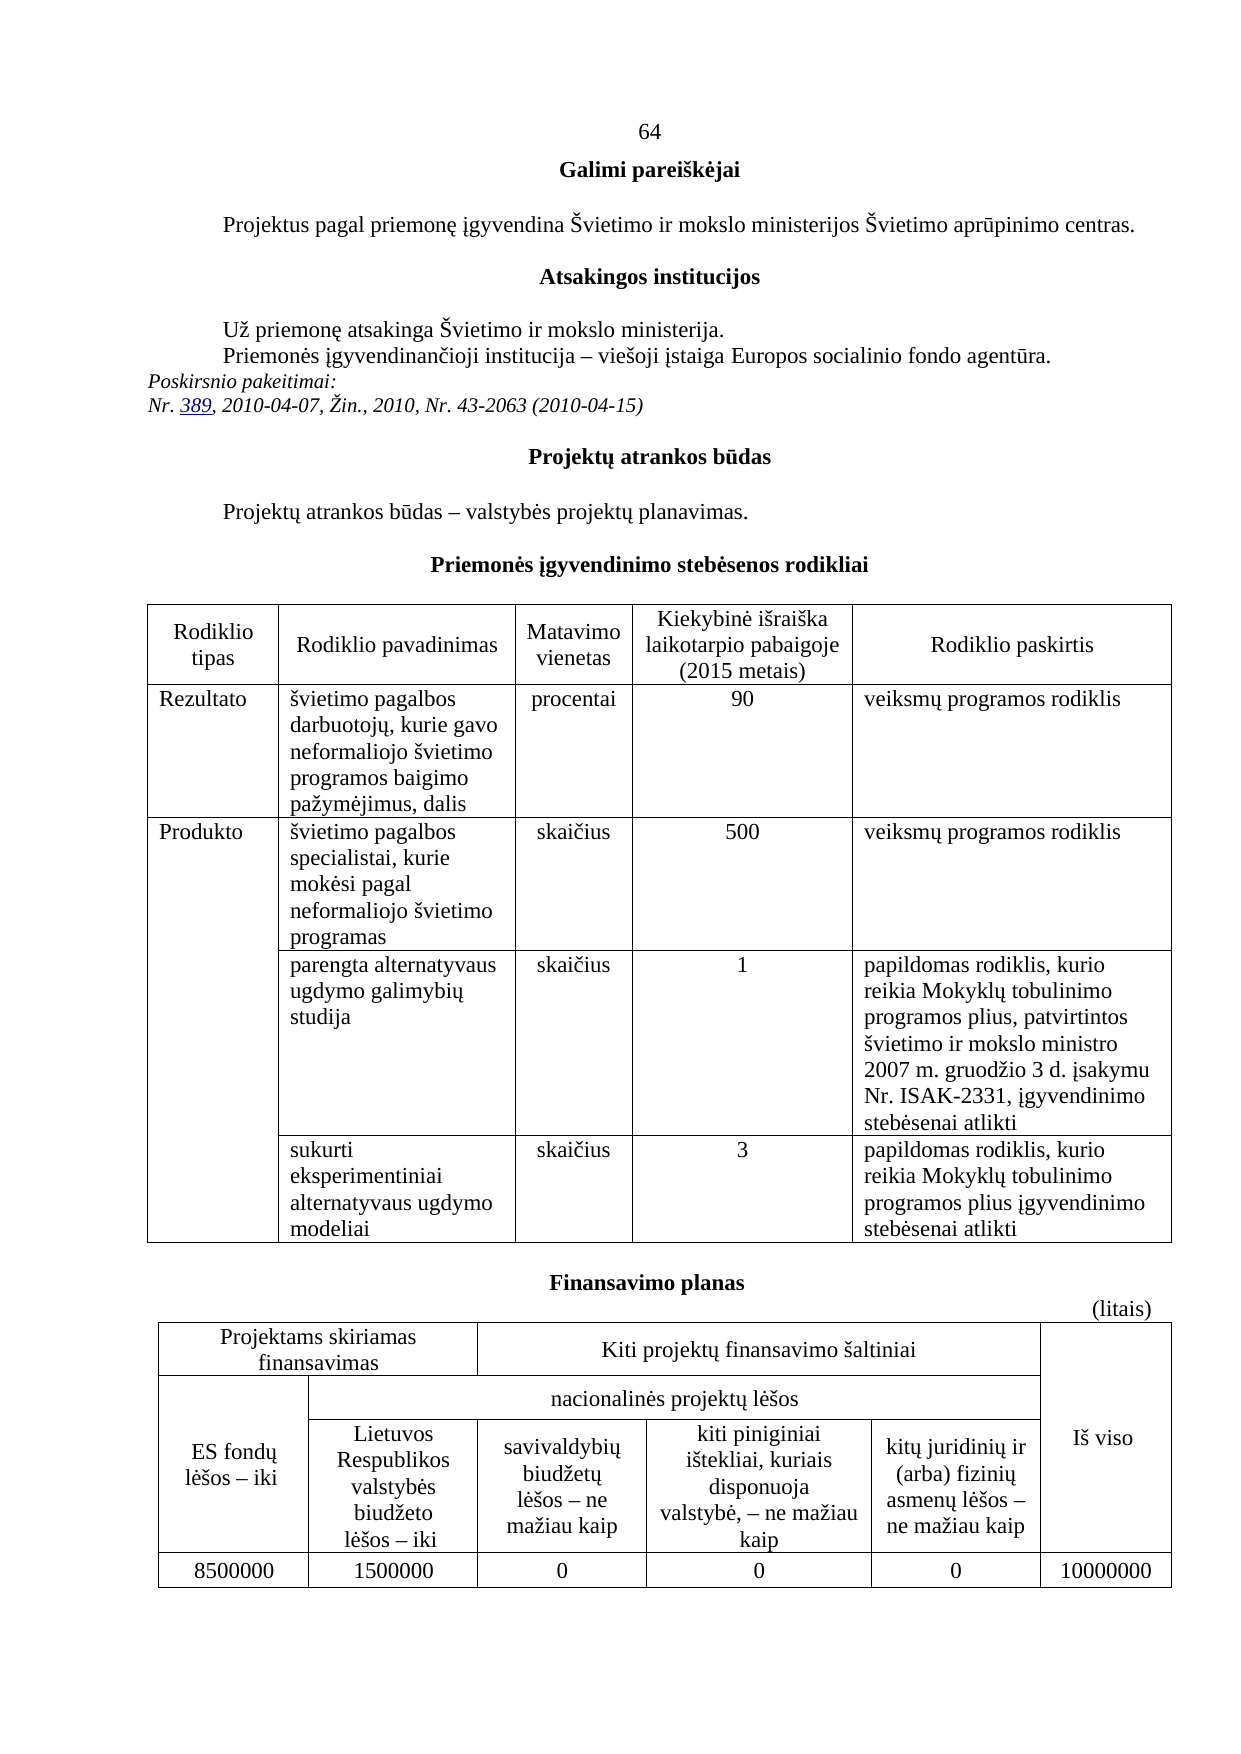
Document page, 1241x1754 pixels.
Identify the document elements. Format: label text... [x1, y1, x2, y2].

table_cell Rezultato [148, 685, 278, 817]
table_cell veiksmų programos rodiklis [853, 818, 1171, 949]
table_header Rodiklio pavadinimas [279, 605, 515, 684]
table_cell kiti piniginiai ištekliai, kuriais disponuoja valstybė, – ne mažiau kaip [647, 1420, 871, 1552]
table_cell 3 [633, 1136, 852, 1242]
table_cell 0 [872, 1553, 1040, 1587]
table_cell parengta alternatyvaus ugdymo galimybių studija [279, 951, 515, 1135]
table_cell švietimo pagalbos darbuotojų, kurie gavo neformaliojo švietimo programos baigimo pažymėjimus, dalis [279, 685, 515, 817]
table_cell skaičius [516, 818, 632, 949]
table_header Kiekybinė išraiška laikotarpio pabaigoje (2015 metais) [633, 605, 852, 684]
table_header Projektams skiriamas finansavimas [159, 1323, 477, 1375]
text Nr. 389, 2010-04-07, Žin., 2010, Nr. 43-2063 (2010-04-15) [148, 393, 1152, 417]
text Priemonės įgyvendinimo stebėsenos rodikliai [148, 551, 1152, 577]
table_header Iš viso [1041, 1323, 1171, 1552]
table_cell kitų juridinių ir (arba) fizinių asmenų lėšos – ne mažiau kaip [872, 1420, 1040, 1552]
text Projektų atrankos būdas – valstybės projektų planavimas. [185, 498, 1152, 525]
table_cell 1500000 [309, 1553, 477, 1587]
table_cell veiksmų programos rodiklis [853, 685, 1171, 817]
table_cell Produkto [148, 818, 278, 1242]
text Už priemonę atsakinga Švietimo ir mokslo ministerija. [148, 316, 1152, 342]
table_header Matavimo vienetas [516, 605, 632, 684]
text Projektus pagal priemonę įgyvendina Švietimo ir mokslo ministerijos Švietimo aprūpinimo centras. [148, 211, 1152, 237]
table_cell nacionalinės projektų lėšos [309, 1376, 1040, 1419]
table_header Rodiklio tipas [148, 605, 278, 684]
table_cell švietimo pagalbos specialistai, kurie mokėsi pagal neformaliojo švietimo programas [279, 818, 515, 949]
table_cell skaičius [516, 951, 632, 1135]
table_cell 8500000 [159, 1553, 308, 1587]
text Atsakingos institucijos [148, 263, 1152, 290]
table_cell papildomas rodiklis, kurio reikia Mokyklų tobulinimo programos plius įgyvendinimo stebėsenai atlikti [853, 1136, 1171, 1242]
table_cell Lietuvos Respublikos valstybės biudžeto lėšos – iki [309, 1420, 477, 1552]
table_cell 0 [478, 1553, 646, 1587]
text Poskirsnio pakeitimai: [148, 369, 1152, 393]
table_cell procentai [516, 685, 632, 817]
table_cell 1 [633, 951, 852, 1135]
table_cell papildomas rodiklis, kurio reikia Mokyklų tobulinimo programos plius, patvirtintos švietimo ir mokslo ministro 2007 m. gruodžio 3 d. įsakymu Nr. ISAK-2331, įgyvendinimo stebėsenai atlikti [853, 951, 1171, 1135]
table_cell ES fondų lėšos – iki [159, 1376, 308, 1552]
text Galimi pareiškėjai [148, 156, 1152, 182]
table_cell 0 [647, 1553, 871, 1587]
text Projektų atrankos būdas [148, 443, 1152, 470]
table_cell sukurti eksperimentiniai alternatyvaus ugdymo modeliai [279, 1136, 515, 1242]
table_cell 90 [633, 685, 852, 817]
text Finansavimo planas [148, 1269, 1152, 1295]
table_header Rodiklio paskirtis [853, 605, 1171, 684]
text Priemonės įgyvendinančioji institucija – viešoji įstaiga Europos socialinio fondo agentūra. [148, 342, 1152, 369]
table_cell skaičius [516, 1136, 632, 1242]
table_cell 10000000 [1041, 1553, 1171, 1587]
text (litais) [148, 1295, 1152, 1322]
table_cell savivaldybių biudžetų lėšos – ne mažiau kaip [478, 1420, 646, 1552]
table_header Kiti projektų finansavimo šaltiniai [478, 1323, 1040, 1375]
table_cell 500 [633, 818, 852, 949]
